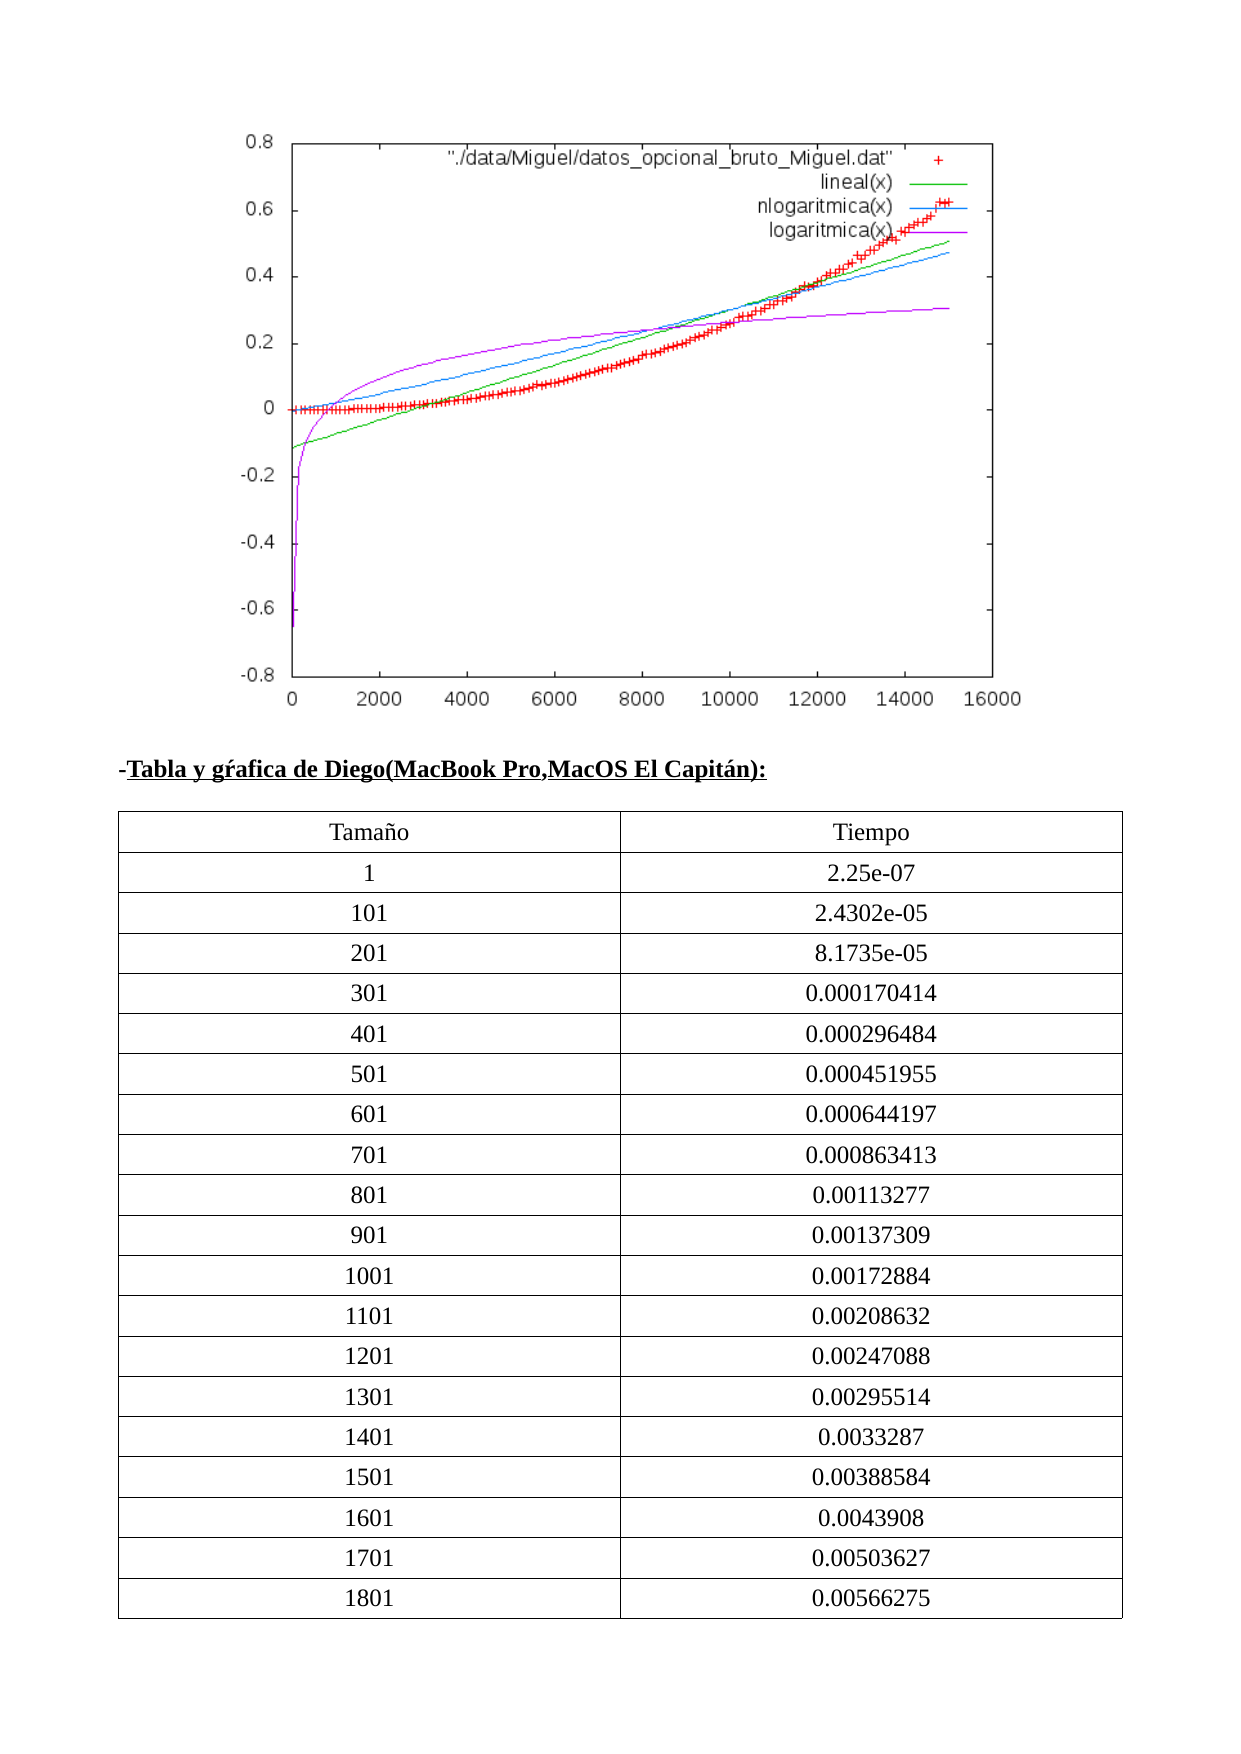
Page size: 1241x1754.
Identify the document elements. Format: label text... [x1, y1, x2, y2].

table_cell 0.000170414 [621, 974, 1122, 1013]
table_cell 1501 [119, 1457, 620, 1497]
table_cell 601 [119, 1095, 620, 1134]
table_cell 0.000296484 [621, 1014, 1122, 1053]
table_cell 0.0033287 [621, 1417, 1122, 1456]
table_cell 501 [119, 1054, 620, 1094]
table_cell 0.00113277 [621, 1175, 1122, 1214]
table_cell 0.00172884 [621, 1256, 1122, 1295]
table_cell 0.000451955 [621, 1054, 1122, 1094]
table_cell 101 [119, 893, 620, 932]
table_cell 301 [119, 974, 620, 1013]
table_cell 2.4302e-05 [621, 893, 1122, 932]
table_cell 0.00208632 [621, 1296, 1122, 1336]
picture [208, 118, 1032, 726]
table_header Tiempo [621, 812, 1122, 852]
table_cell 1001 [119, 1256, 620, 1295]
table_header Tamaño [119, 812, 620, 852]
table_cell 201 [119, 934, 620, 973]
text -Tabla y gŕafica de Diego(MacBook Pro,MacOS El Capitán): [118, 754, 1122, 783]
table_cell 1101 [119, 1296, 620, 1336]
table_cell 1701 [119, 1538, 620, 1577]
table_cell 0.000863413 [621, 1135, 1122, 1174]
table_cell 901 [119, 1216, 620, 1255]
table_cell 801 [119, 1175, 620, 1214]
table_cell 1 [119, 853, 620, 892]
table_cell 1301 [119, 1377, 620, 1416]
table_cell 1601 [119, 1498, 620, 1537]
table_cell 0.00295514 [621, 1377, 1122, 1416]
table_cell 1801 [119, 1579, 620, 1618]
table_cell 1401 [119, 1417, 620, 1456]
table_cell 0.0043908 [621, 1498, 1122, 1537]
table_cell 1201 [119, 1337, 620, 1376]
table_cell 0.00137309 [621, 1216, 1122, 1255]
table_cell 0.00503627 [621, 1538, 1122, 1577]
table_cell 401 [119, 1014, 620, 1053]
table_cell 0.000644197 [621, 1095, 1122, 1134]
table_cell 0.00566275 [621, 1579, 1122, 1618]
table_cell 701 [119, 1135, 620, 1174]
table_cell 0.00388584 [621, 1457, 1122, 1497]
table_cell 8.1735e-05 [621, 934, 1122, 973]
table_cell 0.00247088 [621, 1337, 1122, 1376]
table_cell 2.25e-07 [621, 853, 1122, 892]
